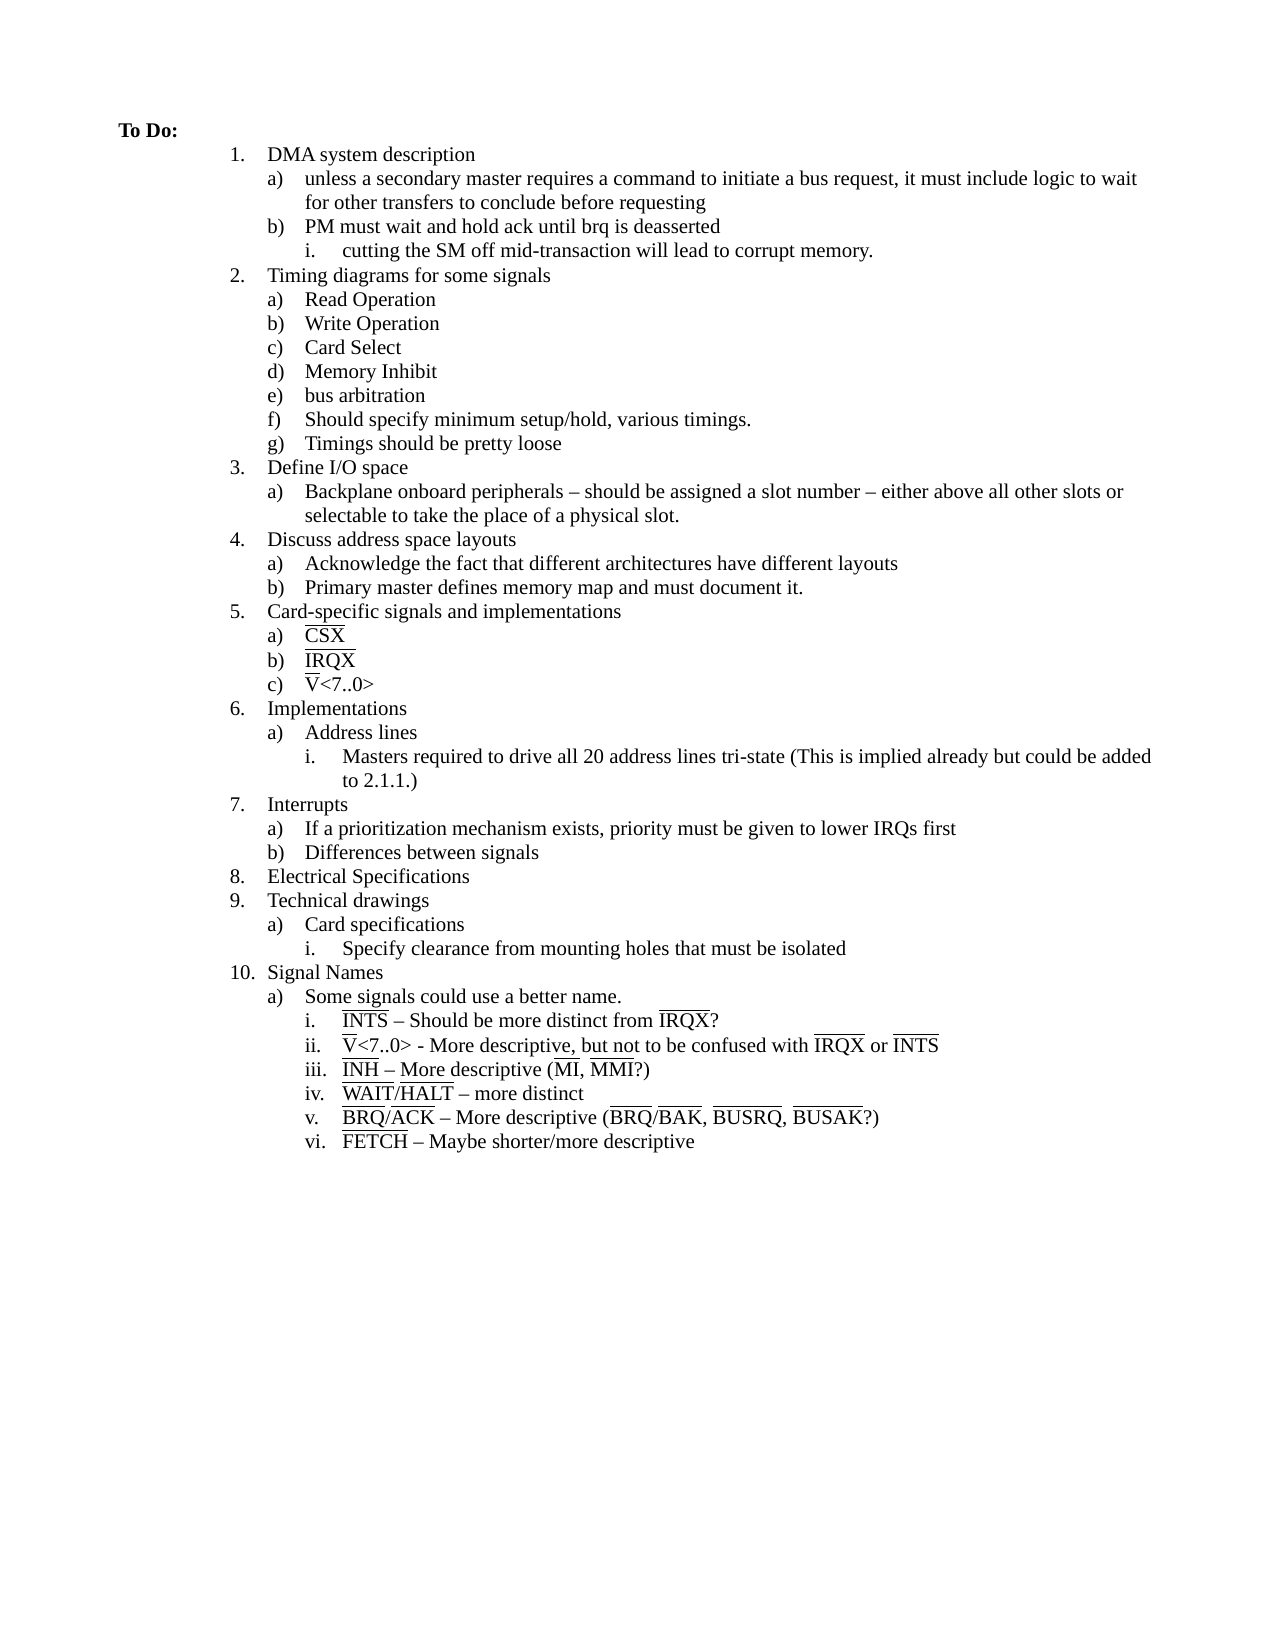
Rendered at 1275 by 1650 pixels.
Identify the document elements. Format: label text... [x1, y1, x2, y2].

list Some signals could use a better name. [267, 984, 1157, 1008]
list V<7..0> - More descriptive, but not to be confused with IRQX or INTS [304, 1032, 1157, 1057]
list Discuss address space layouts [229, 527, 1157, 551]
list Backplane onboard peripherals – should be assigned a slot number – either above all other slots or selectable to take the place of a physical slot. [267, 479, 1157, 527]
list Timing diagrams for some signals [229, 262, 1157, 287]
list INTS – Should be more distinct from IRQX? [304, 1008, 1157, 1032]
list INH – More descriptive (MI, MMI?) [304, 1057, 1157, 1081]
list Card-specific signals and implementations [229, 599, 1157, 623]
list Card Select [267, 335, 1157, 359]
list Read Operation [267, 287, 1157, 311]
list FETCH – Maybe shorter/more descriptive [304, 1129, 1157, 1153]
list BRQ/ACK – More descriptive (BRQ/BAK, BUSRQ, BUSAK?) [304, 1105, 1157, 1129]
list Address lines [267, 720, 1157, 744]
list WAIT/HALT – more distinct [304, 1081, 1157, 1105]
list Define I/O space [229, 455, 1157, 479]
list Acknowledge the fact that different architectures have different layouts [267, 551, 1157, 575]
list Specify clearance from mounting holes that must be isolated [304, 936, 1157, 960]
text To Do: [118, 118, 1157, 142]
list IRQX [267, 647, 1157, 672]
list V<7..0> [267, 672, 1157, 696]
list Signal Names [229, 960, 1157, 984]
list Card specifications [267, 912, 1157, 936]
list Memory Inhibit [267, 359, 1157, 383]
list Masters required to drive all 20 address lines tri-state (This is implied already but could be added to 2.1.1.) [304, 744, 1157, 792]
list bus arbitration [267, 383, 1157, 407]
list Electrical Specifications [229, 864, 1157, 888]
list Differences between signals [267, 840, 1157, 864]
list cutting the SM off mid-transaction will lead to corrupt memory. [304, 238, 1157, 262]
list Technical drawings [229, 888, 1157, 912]
list Timings should be pretty loose [267, 431, 1157, 455]
list Interrupts [229, 792, 1157, 816]
list PM must wait and hold ack until brq is deasserted [267, 214, 1157, 238]
list Primary master defines memory map and must document it. [267, 575, 1157, 599]
list Should specify minimum setup/hold, various timings. [267, 407, 1157, 431]
list Implementations [229, 696, 1157, 720]
list CSX [267, 623, 1157, 647]
list DMA system description [229, 142, 1157, 166]
list unless a secondary master requires a command to initiate a bus request, it must include logic to wait for other transfers to conclude before requesting [267, 166, 1157, 214]
list If a prioritization mechanism exists, priority must be given to lower IRQs first [267, 816, 1157, 840]
list Write Operation [267, 311, 1157, 335]
